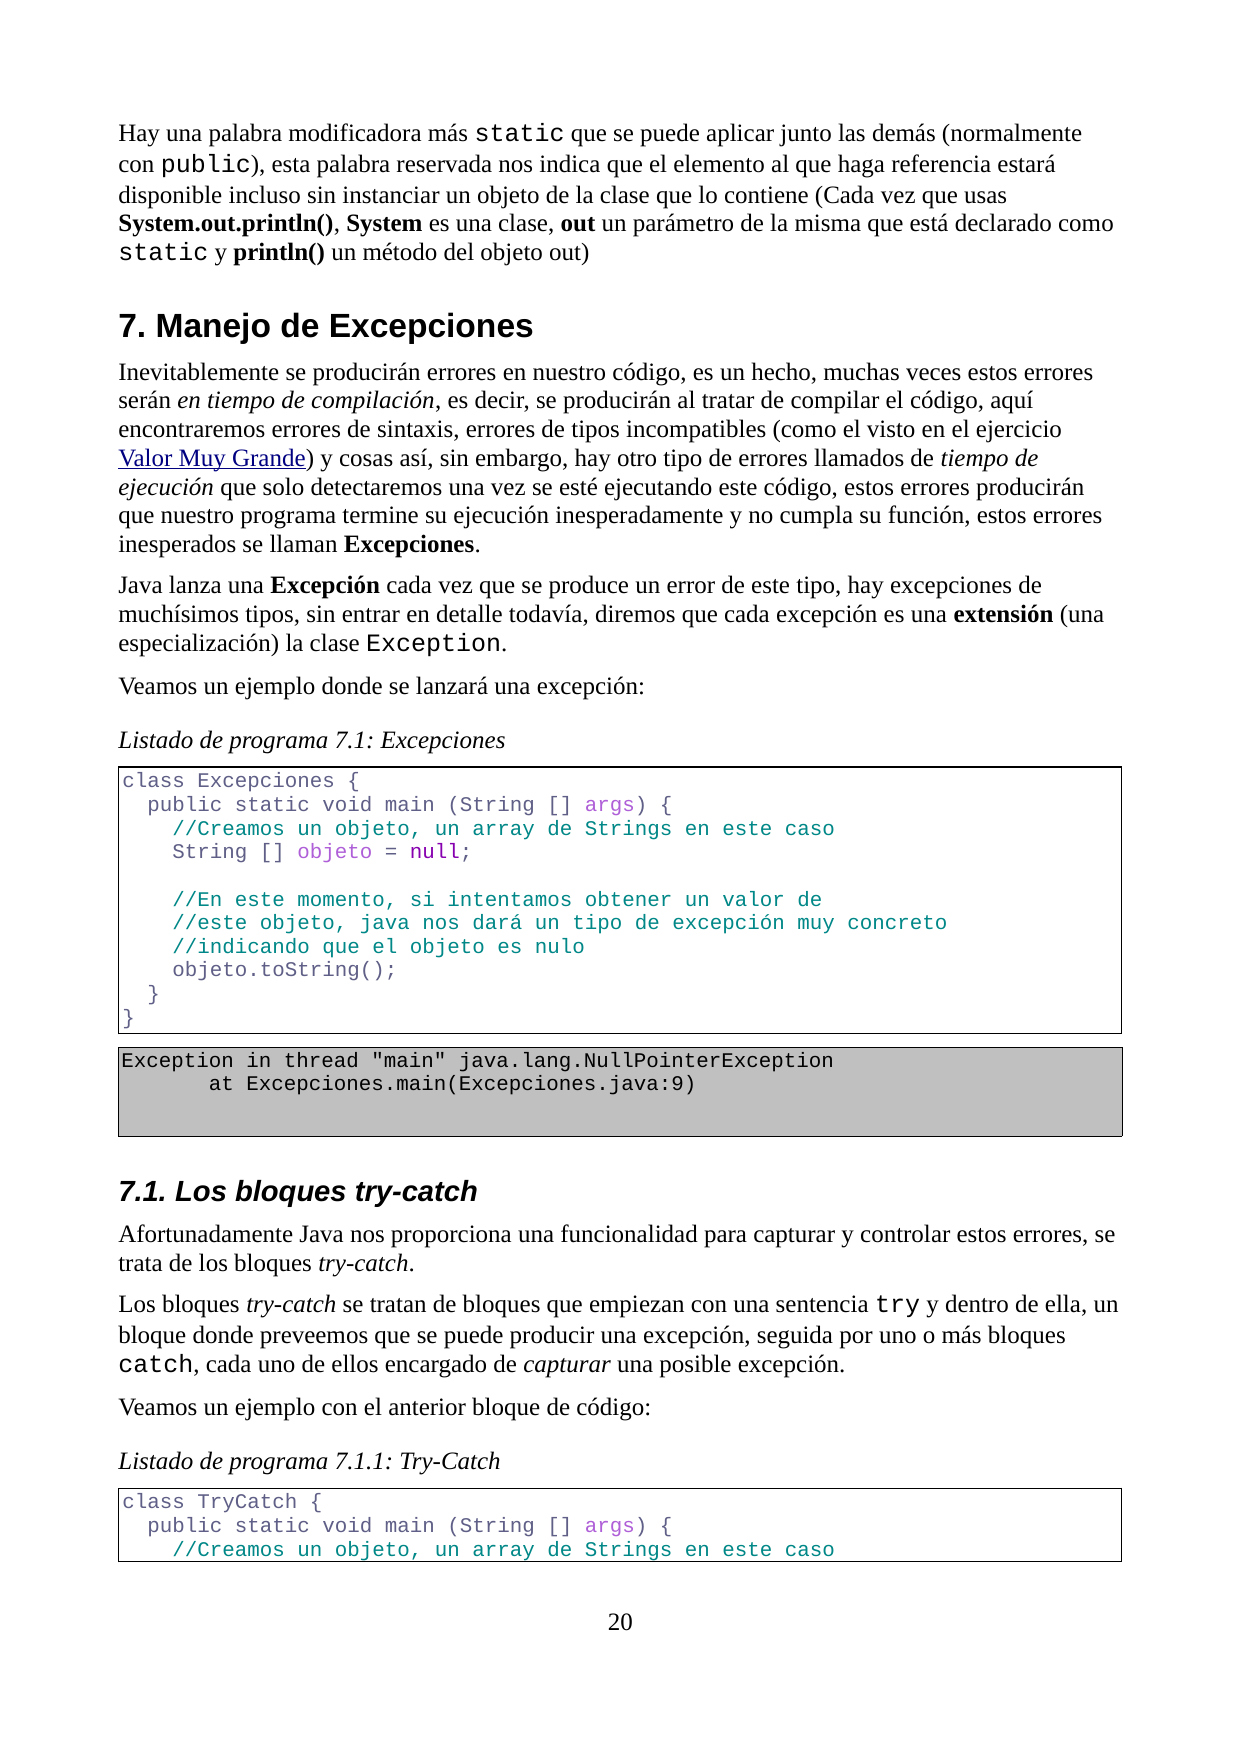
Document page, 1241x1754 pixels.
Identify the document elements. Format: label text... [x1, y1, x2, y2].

text public static void main (String [] args) { [119, 790, 1121, 814]
text //indicando que el objeto es nulo [119, 932, 1121, 956]
text } [119, 979, 1121, 1003]
text //Creamos un objeto, un array de Strings en este caso [119, 1535, 1121, 1561]
subtitle Los bloques try-catch [118, 1173, 1122, 1207]
text objeto.toString(); [119, 956, 1121, 979]
text //Creamos un objeto, un array de Strings en este caso [119, 814, 1121, 837]
text Inevitablemente se producirán errores en nuestro código, es un hecho, muchas veces estos errores serán en tiempo de compilación, es decir, se producirán al tratar de compilar el código, aquí encontraremos errores de sintaxis, errores de tipos incompatibles (como el visto en el ejercicio Valor Muy Grande) y cosas así, sin embargo, hay otro tipo de errores llamados de tiempo de ejecución que solo detectaremos una vez se esté ejecutando este código, estos errores producirán que nuestro programa termine su ejecución inesperadamente y no cumpla su función, estos errores inesperados se llaman Excepciones. [118, 357, 1122, 558]
text Hay una palabra modificadora más static que se puede aplicar junto las demás (normalmente con public), esta palabra reservada nos indica que el elemento al que haga referencia estará disponible incluso sin instanciar un objeto de la clase que lo contiene (Cada vez que usas System.out.println(), System es una clase, out un parámetro de la misma que está declarado como static y println() un método del objeto out) [118, 118, 1122, 268]
text Los bloques try-catch se tratan de bloques que empiezan con una sentencia try y dentro de ella, un bloque donde preveemos que se puede producir una excepción, seguida por uno o más bloques catch, cada uno de ellos encargado de capturar una posible excepción. [118, 1289, 1122, 1380]
subtitle Manejo de Excepciones [118, 306, 1122, 344]
text Veamos un ejemplo con el anterior bloque de código: [118, 1392, 1122, 1421]
text Veamos un ejemplo donde se lanzará una excepción: [118, 671, 1122, 700]
list Listado de programa 7.1: Excepciones [118, 725, 1122, 754]
text public static void main (String [] args) { [119, 1511, 1121, 1535]
text class Excepciones { [119, 768, 1121, 790]
text } [119, 1003, 1121, 1033]
text Java lanza una Excepción cada vez que se produce un error de este tipo, hay excepciones de muchísimos tipos, sin entrar en detalle todavía, diremos que cada excepción es una extensión (una especialización) la clase Exception. [118, 571, 1122, 659]
text Exception in thread "main" java.lang.NullPointerException [119, 1048, 1122, 1070]
text Afortunadamente Java nos proporciona una funcionalidad para capturar y controlar estos errores, se trata de los bloques try-catch. [118, 1219, 1122, 1277]
text class TryCatch { [119, 1489, 1121, 1511]
list Listado de programa 7.1.1: Try-Catch [118, 1446, 1122, 1475]
text //este objeto, java nos dará un tipo de excepción muy concreto [119, 908, 1121, 932]
text //En este momento, si intentamos obtener un valor de [119, 884, 1121, 908]
text at Excepciones.main(Excepciones.java:9) [119, 1070, 1122, 1097]
text String [] objeto = null; [119, 837, 1121, 861]
